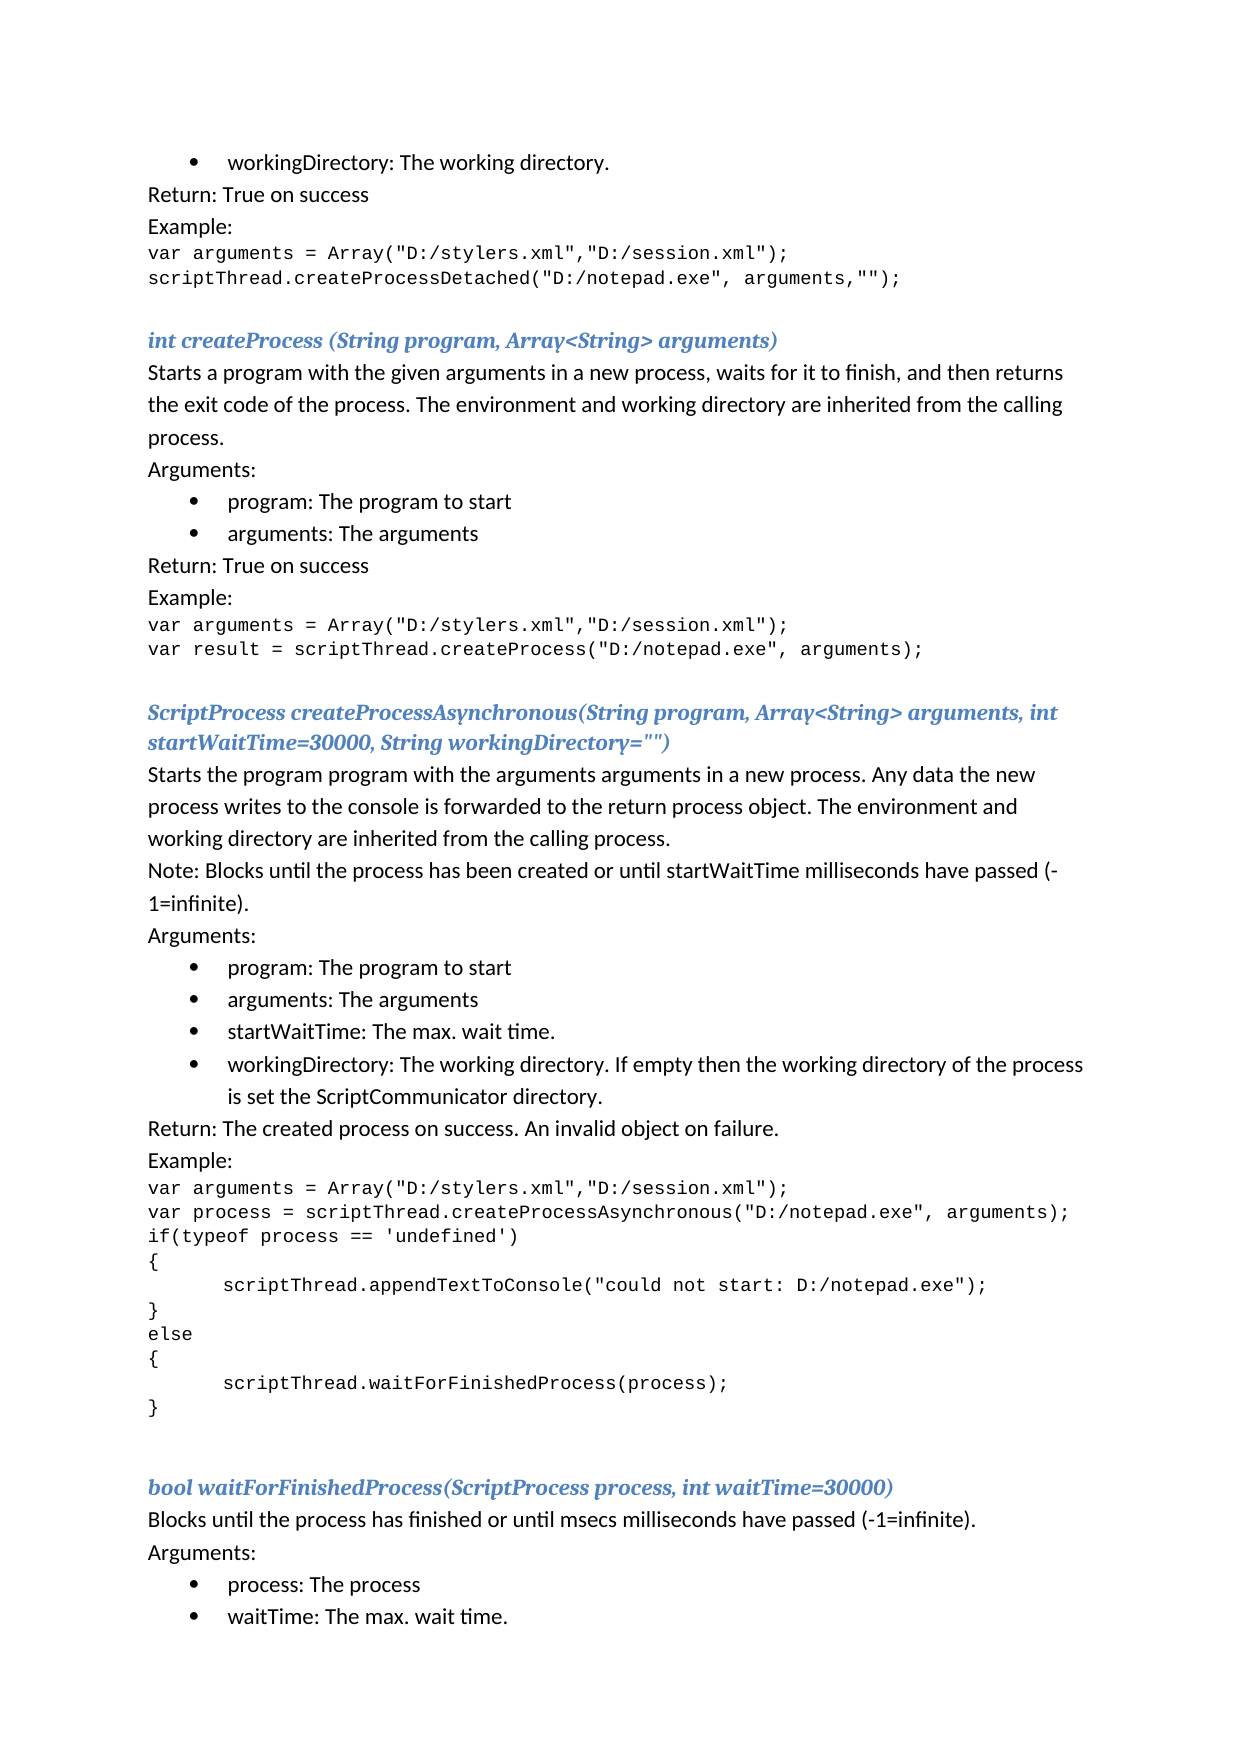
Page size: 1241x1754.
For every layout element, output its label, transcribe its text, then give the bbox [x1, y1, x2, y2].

subtitle bool waitForFinishedProcess(ScriptProcess process, int waitTime=30000) [148, 1475, 1093, 1502]
text Arguments: [148, 455, 1093, 483]
text Example: [148, 1146, 1093, 1174]
text } [148, 1398, 1093, 1419]
text var result = scriptThread.createProcess("D:/notepad.exe", arguments); [148, 640, 1093, 661]
text Example: [148, 583, 1093, 612]
text Arguments: [148, 921, 1093, 949]
text Return: True on success [148, 180, 1093, 208]
list waitTime: The max. wait time. [190, 1602, 1093, 1630]
text var process = scriptThread.createProcessAsynchronous("D:/notepad.exe", arguments); [148, 1203, 1093, 1224]
subtitle int createProcess (String program, Array<String> arguments) [148, 328, 1093, 354]
text Example: [148, 212, 1093, 240]
text Starts the program program with the arguments arguments in a new process. Any data the new process writes to the console is forwarded to the return process object. The environment and working directory are inherited from the calling process. [148, 760, 1093, 852]
list arguments: The arguments [190, 985, 1093, 1013]
text else [148, 1325, 1093, 1346]
text Return: True on success [148, 551, 1093, 579]
text { [148, 1349, 1093, 1370]
text Blocks until the process has finished or until msecs milliseconds have passed (-1=infinite). [148, 1505, 1093, 1533]
list startWaitTime: The max. wait time. [190, 1017, 1093, 1046]
text } [148, 1300, 1093, 1322]
list program: The program to start [190, 953, 1093, 981]
list process: The process [190, 1570, 1093, 1598]
text if(typeof process == 'undefined') [148, 1227, 1093, 1248]
list workingDirectory: The working directory. If empty then the working directory of the process is set the ScriptCommunicator directory. [190, 1050, 1093, 1110]
subtitle ScriptProcess createProcessAsynchronous(String program, Array<String> arguments, int startWaitTime=30000, String workingDirectory="") [148, 699, 1093, 756]
text Arguments: [148, 1538, 1093, 1566]
text Return: The created process on success. An invalid object on failure. [148, 1114, 1093, 1142]
text scriptThread.waitForFinishedProcess(process); [148, 1373, 1093, 1395]
text scriptThread.appendTextToConsole("could not start: D:/notepad.exe"); [148, 1276, 1093, 1297]
text Note: Blocks until the process has been created or until startWaitTime milliseconds have passed (-1=infinite). [148, 857, 1093, 917]
text { [148, 1252, 1093, 1273]
text var arguments = Array("D:/stylers.xml","D:/session.xml"); [148, 244, 1093, 265]
text var arguments = Array("D:/stylers.xml","D:/session.xml"); [148, 616, 1093, 637]
text Starts a program with the given arguments in a new process, waits for it to finish, and then returns the exit code of the process. The environment and working directory are inherited from the calling process. [148, 358, 1093, 451]
list workingDirectory: The working directory. [190, 148, 1093, 176]
list program: The program to start [190, 487, 1093, 515]
text var arguments = Array("D:/stylers.xml","D:/session.xml"); [148, 1178, 1093, 1200]
list arguments: The arguments [190, 519, 1093, 547]
text scriptThread.createProcessDetached("D:/notepad.exe", arguments,""); [148, 268, 1093, 290]
